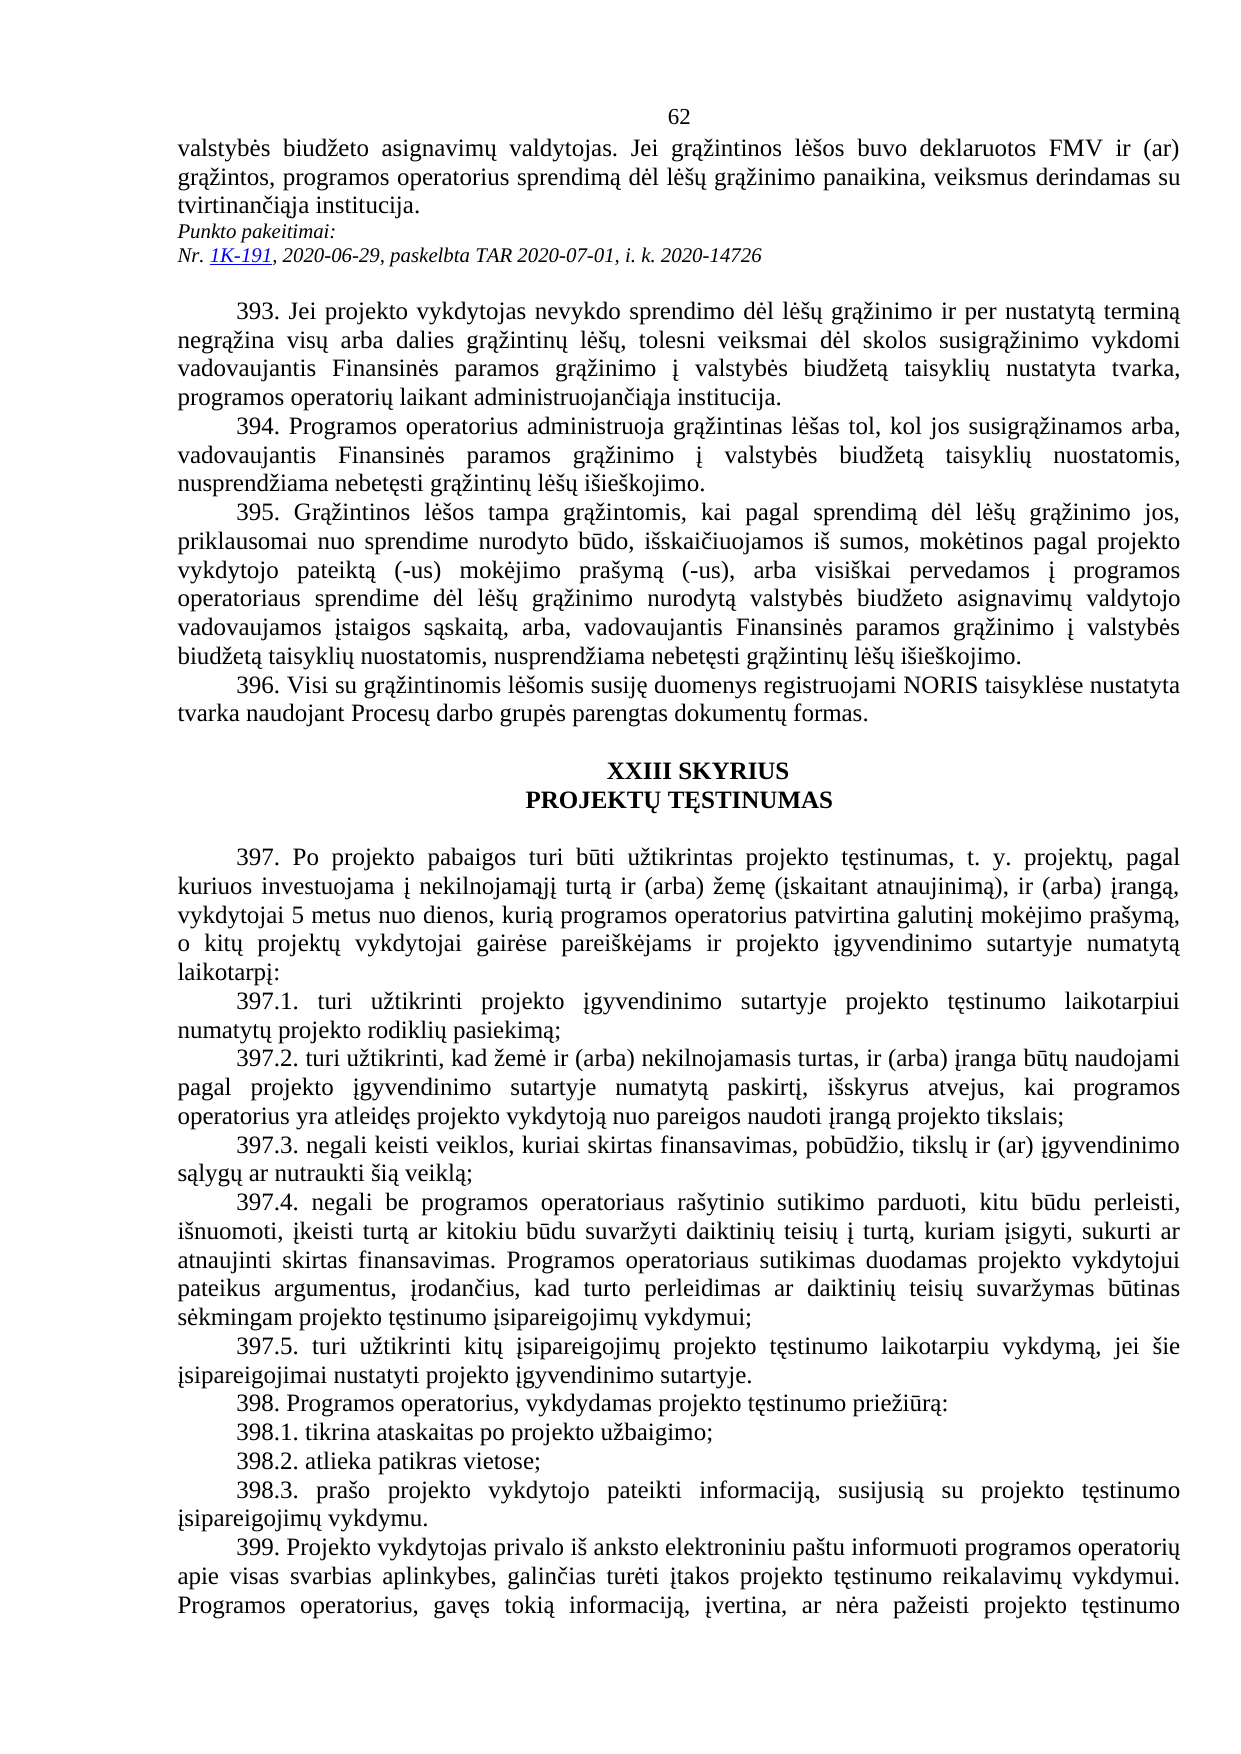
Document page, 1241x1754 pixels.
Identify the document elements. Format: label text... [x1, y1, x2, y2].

text 397.2. turi užtikrinti, kad žemė ir (arba) nekilnojamasis turtas, ir (arba) įranga būtų naudojami pagal projekto įgyvendinimo sutartyje numatytą paskirtį, išskyrus atvejus, kai programos operatorius yra atleidęs projekto vykdytoją nuo pareigos naudoti įrangą projekto tikslais; [177, 1043, 1181, 1130]
text 399. Projekto vykdytojas privalo iš anksto elektroniniu paštu informuoti programos operatorių apie visas svarbias aplinkybes, galinčias turėti įtakos projekto tęstinumo reikalavimų vykdymui. Programos operatorius, gavęs tokią informaciją, įvertina, ar nėra pažeisti projekto tęstinumo [177, 1532, 1181, 1618]
text XXIII SKYRIUS [215, 756, 1181, 785]
text 393. Jei projekto vykdytojas nevykdo sprendimo dėl lėšų grąžinimo ir per nustatytą terminą negrąžina visų arba dalies grąžintinų lėšų, tolesni veiksmai dėl skolos susigrąžinimo vykdomi vadovaujantis Finansinės paramos grąžinimo į valstybės biudžetą taisyklių nustatyta tvarka, programos operatorių laikant administruojančiąja institucija. [177, 296, 1181, 411]
text 396. Visi su grąžintinomis lėšomis susiję duomenys registruojami NORIS taisyklėse nustatyta tvarka naudojant Procesų darbo grupės parengtas dokumentų formas. [177, 670, 1181, 727]
text Nr. 1K-191, 2020-06-29, paskelbta TAR 2020-07-01, i. k. 2020-14726 [177, 243, 1181, 267]
text 398.1. tikrina ataskaitas po projekto užbaigimo; [177, 1417, 1181, 1446]
text 394. Programos operatorius administruoja grąžintinas lėšas tol, kol jos susigrąžinamos arba, vadovaujantis Finansinės paramos grąžinimo į valstybės biudžetą taisyklių nuostatomis, nusprendžiama nebetęsti grąžintinų lėšų išieškojimo. [177, 411, 1181, 497]
text 397.5. turi užtikrinti kitų įsipareigojimų projekto tęstinumo laikotarpiu vykdymą, jei šie įsipareigojimai nustatyti projekto įgyvendinimo sutartyje. [177, 1331, 1181, 1388]
text 397.1. turi užtikrinti projekto įgyvendinimo sutartyje projekto tęstinumo laikotarpiui numatytų projekto rodiklių pasiekimą; [177, 986, 1181, 1043]
text 397. Po projekto pabaigos turi būti užtikrintas projekto tęstinumas, t. y. projektų, pagal kuriuos investuojama į nekilnojamąjį turtą ir (arba) žemę (įskaitant atnaujinimą), ir (arba) įrangą, vykdytojai 5 metus nuo dienos, kurią programos operatorius patvirtina galutinį mokėjimo prašymą, o kitų projektų vykdytojai gairėse pareiškėjams ir projekto įgyvendinimo sutartyje numatytą laikotarpį: [177, 842, 1181, 986]
text 398.3. prašo projekto vykdytojo pateikti informaciją, susijusią su projekto tęstinumo įsipareigojimų vykdymu. [177, 1475, 1181, 1532]
text 398.2. atlieka patikras vietose; [177, 1446, 1181, 1475]
text Punkto pakeitimai: [177, 219, 1181, 243]
text 398. Programos operatorius, vykdydamas projekto tęstinumo priežiūrą: [177, 1388, 1181, 1417]
text 397.3. negali keisti veiklos, kuriai skirtas finansavimas, pobūdžio, tikslų ir (ar) įgyvendinimo sąlygų ar nutraukti šią veiklą; [177, 1130, 1181, 1187]
text 397.4. negali be programos operatoriaus rašytinio sutikimo parduoti, kitu būdu perleisti, išnuomoti, įkeisti turtą ar kitokiu būdu suvaržyti daiktinių teisių į turtą, kuriam įsigyti, sukurti ar atnaujinti skirtas finansavimas. Programos operatoriaus sutikimas duodamas projekto vykdytojui pateikus argumentus, įrodančius, kad turto perleidimas ar daiktinių teisių suvaržymas būtinas sėkmingam projekto tęstinumo įsipareigojimų vykdymui; [177, 1187, 1181, 1331]
text 395. Grąžintinos lėšos tampa grąžintomis, kai pagal sprendimą dėl lėšų grąžinimo jos, priklausomai nuo sprendime nurodyto būdo, išskaičiuojamos iš sumos, mokėtinos pagal projekto vykdytojo pateiktą (-us) mokėjimo prašymą (-us), arba visiškai pervedamos į programos operatoriaus sprendime dėl lėšų grąžinimo nurodytą valstybės biudžeto asignavimų valdytojo vadovaujamos įstaigos sąskaitą, arba, vadovaujantis Finansinės paramos grąžinimo į valstybės biudžetą taisyklių nuostatomis, nusprendžiama nebetęsti grąžintinų lėšų išieškojimo. [177, 497, 1181, 670]
text Projektų tęstinumas [177, 785, 1181, 813]
text valstybės biudžeto asignavimų valdytojas. Jei grąžintinos lėšos buvo deklaruotos FMV ir (ar) grąžintos, programos operatorius sprendimą dėl lėšų grąžinimo panaikina, veiksmus derindamas su tvirtinančiąja institucija. [177, 133, 1181, 219]
